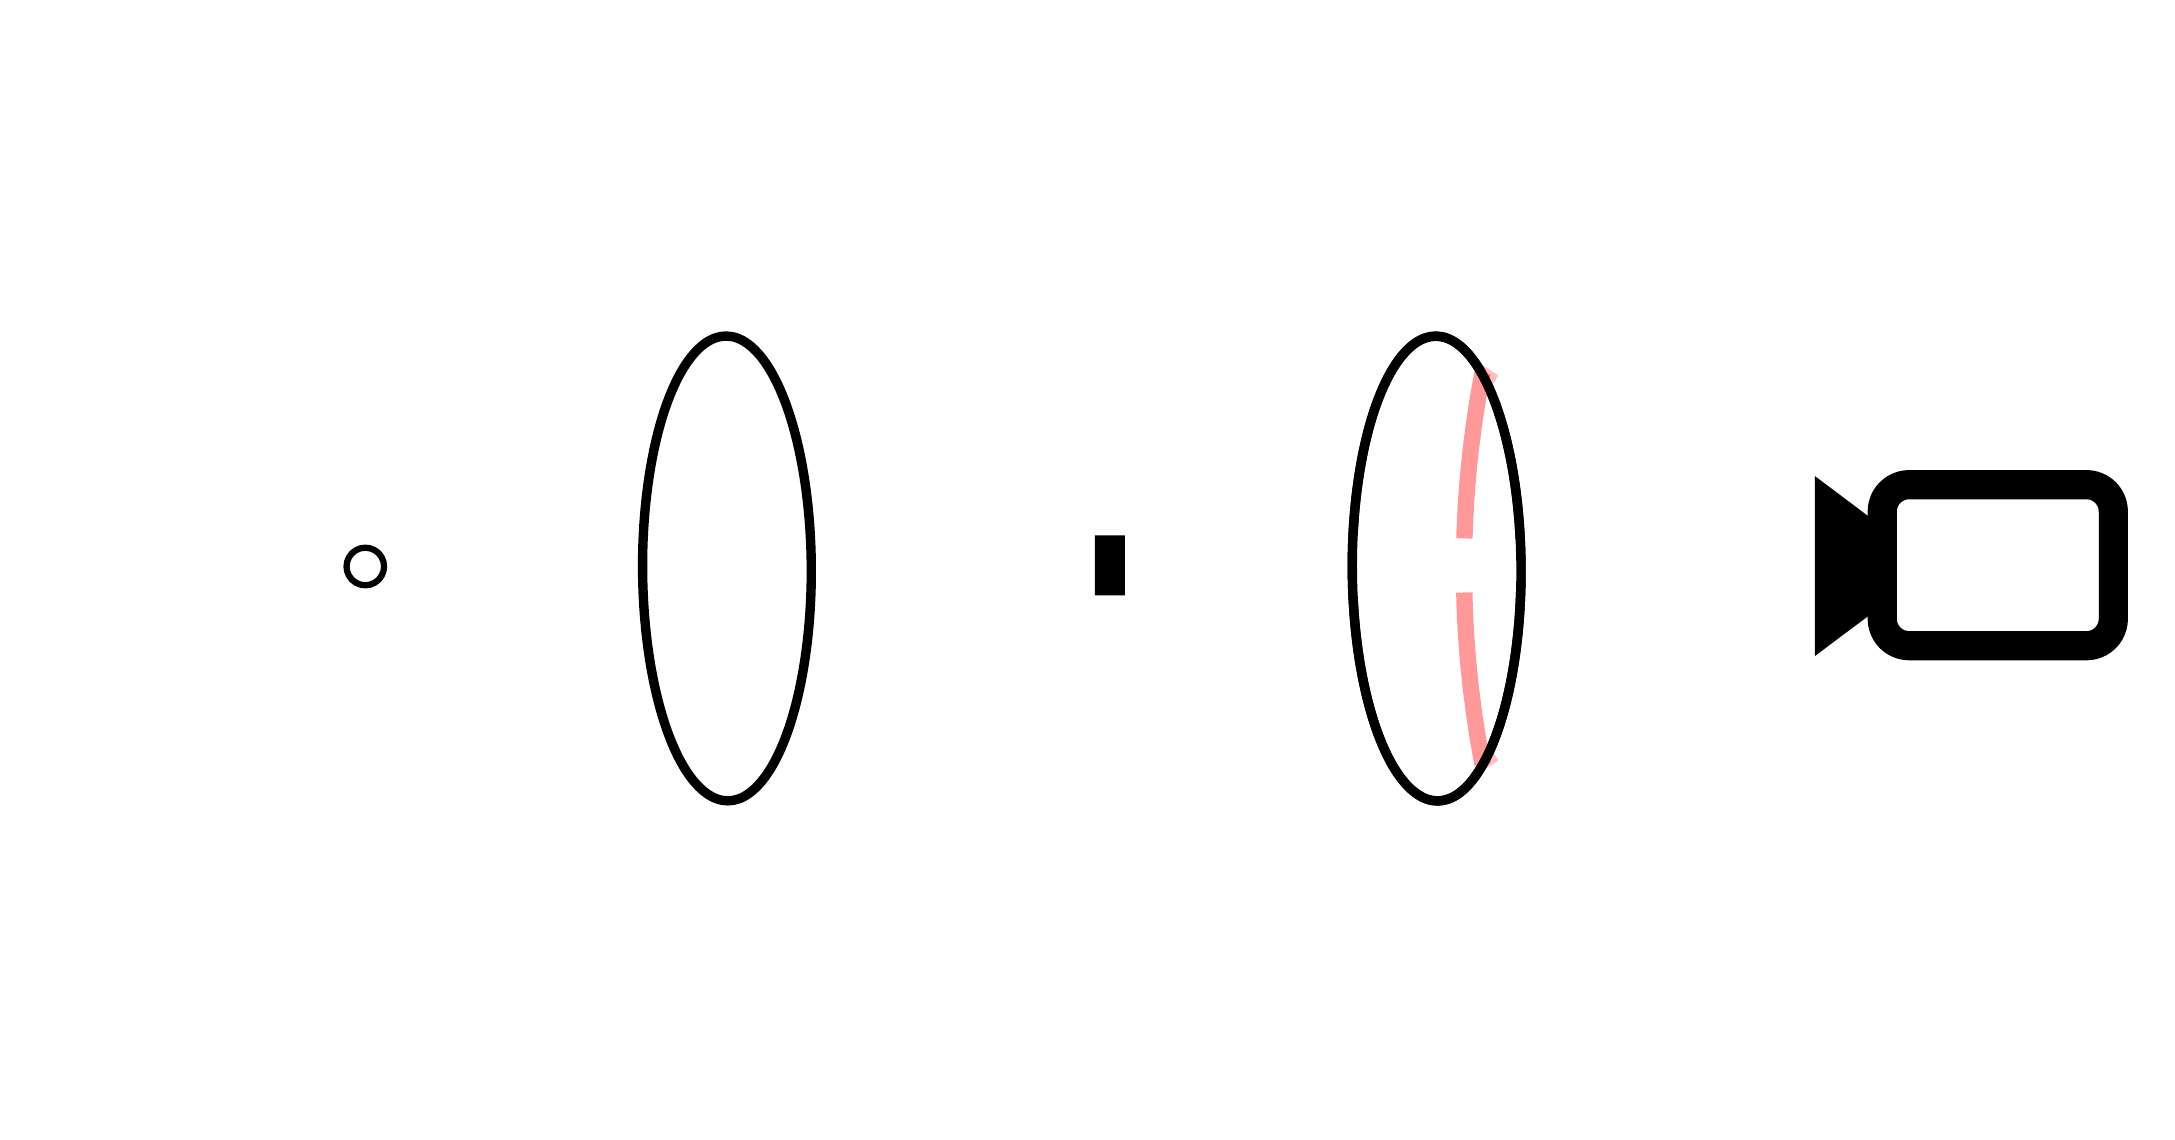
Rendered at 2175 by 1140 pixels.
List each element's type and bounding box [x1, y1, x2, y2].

text_box [1357, 341, 1516, 796]
text_box [1487, 753, 1499, 768]
text_box [1882, 484, 2114, 646]
text_box [1814, 476, 1875, 657]
text_box [642, 336, 812, 801]
text_box [1094, 535, 1125, 596]
text_box [1483, 365, 1499, 385]
